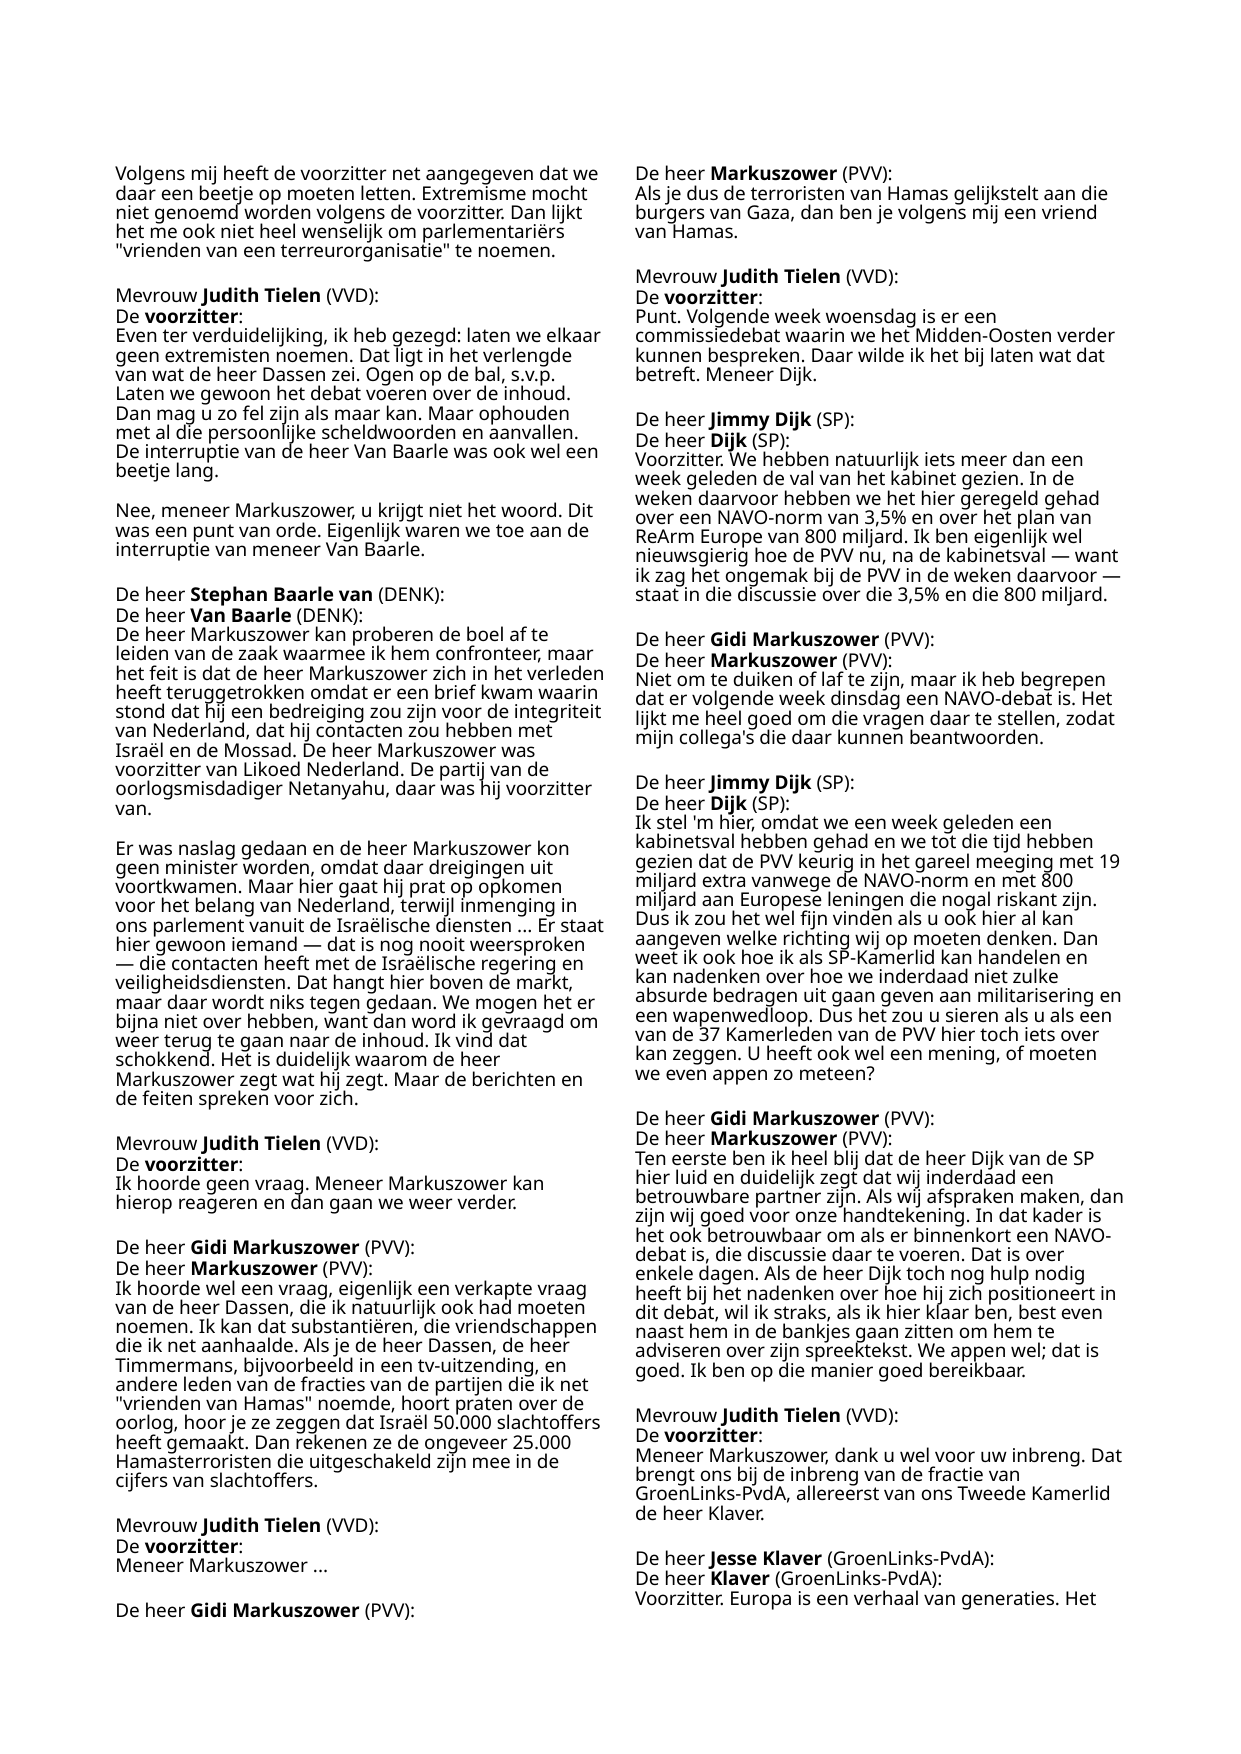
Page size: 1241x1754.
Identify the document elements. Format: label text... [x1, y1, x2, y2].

text Nee, meneer Markuszower, u krijgt niet het woord. Dit was een punt van orde. Eigenlijk waren we toe aan de interruptie van meneer Van Baarle. [115, 502, 605, 560]
text Mevrouw Judith Tielen (VVD): [115, 282, 605, 308]
text Punt. Volgende week woensdag is er een commissiedebat waarin we het Midden-Oosten verder kunnen bespreken. Daar wilde ik het bij laten wat dat betreft. Meneer Dijk. [635, 308, 1125, 385]
text De voorzitter: [115, 1156, 605, 1175]
text De voorzitter: [635, 1427, 1125, 1447]
text Ik stel 'm hier, omdat we een week geleden een kabinetsval hebben gehad en we tot die tijd hebben gezien dat de PVV keurig in het gareel meeging met 19 miljard extra vanwege de NAVO-norm en met 800 miljard aan Europese leningen die nogal riskant zijn. Dus ik zou het wel fijn vinden als u ook hier al kan aangeven welke richting wij op moeten denken. Dan weet ik ook hoe ik als SP-Kamerlid kan handelen en kan nadenken over hoe we inderdaad niet zulke absurde bedragen uit gaan geven aan militarisering en een wapenwedloop. Dus het zou u sieren als u als een van de 37 Kamerleden van de PVV hier toch iets over kan zeggen. U heeft ook wel een mening, of moeten we even appen zo meteen? [635, 814, 1125, 1084]
text De voorzitter: [115, 308, 605, 327]
text De heer Dijk (SP): [635, 795, 1125, 814]
text De heer Jimmy Dijk (SP): [635, 406, 1125, 432]
text Meneer Markuszower, dank u wel voor uw inbreng. Dat brengt ons bij de inbreng van de fractie van GroenLinks-PvdA, allereerst van ons Tweede Kamerlid de heer Klaver. [635, 1447, 1125, 1524]
text Volgens mij heeft de voorzitter net aangegeven dat we daar een beetje op moeten letten. Extremisme mocht niet genoemd worden volgens de voorzitter. Dan lijkt het me ook niet heel wenselijk om parlementariërs "vrienden van een terreurorganisatie" te noemen. [115, 165, 605, 262]
text Niet om te duiken of laf te zijn, maar ik heb begrepen dat er volgende week dinsdag een NAVO-debat is. Het lijkt me heel goed om die vragen daar te stellen, zodat mijn collega's die daar kunnen beantwoorden. [635, 671, 1125, 748]
text De heer Gidi Markuszower (PVV): [635, 626, 1125, 652]
text De heer Jesse Klaver (GroenLinks-PvdA): [635, 1545, 1125, 1570]
text De heer Dijk (SP): [635, 432, 1125, 451]
text Mevrouw Judith Tielen (VVD): [635, 263, 1125, 289]
text Ik hoorde wel een vraag, eigenlijk een verkapte vraag van de heer Dassen, die ik natuurlijk ook had moeten noemen. Ik kan dat substantiëren, die vriendschappen die ik net aanhaalde. Als je de heer Dassen, de heer Timmermans, bijvoorbeeld in een tv-uitzending, en andere leden van de fracties van de partijen die ik net "vrienden van Hamas" noemde, hoort praten over de oorlog, hoor je ze zeggen dat Israël 50.000 slachtoffers heeft gemaakt. Dan rekenen ze de ongeveer 25.000 Hamasterroristen die uitgeschakeld zijn mee in de cijfers van slachtoffers. [115, 1279, 605, 1491]
text De heer Markuszower (PVV): [635, 165, 1125, 184]
text De heer Markuszower (PVV): [115, 1260, 605, 1279]
text Mevrouw Judith Tielen (VVD): [115, 1130, 605, 1156]
text De heer Markuszower kan proberen de boel af te leiden van de zaak waarmee ik hem confronteer, maar het feit is dat de heer Markuszower zich in het verleden heeft teruggetrokken omdat er een brief kwam waarin stond dat hij een bedreiging zou zijn voor de integriteit van Nederland, dat hij contacten zou hebben met Israël en de Mossad. De heer Markuszower was voorzitter van Likoed Nederland. De partij van de oorlogsmisdadiger Netanyahu, daar was hij voorzitter van. [115, 626, 605, 819]
text Voorzitter. We hebben natuurlijk iets meer dan een week geleden de val van het kabinet gezien. In de weken daarvoor hebben we het hier geregeld gehad over een NAVO-norm van 3,5% en over het plan van ReArm Europe van 800 miljard. Ik ben eigenlijk wel nieuwsgierig hoe de PVV nu, na de kabinetsval — want ik zag het ongemak bij de PVV in de weken daarvoor — staat in die discussie over die 3,5% en die 800 miljard. [635, 451, 1125, 605]
text Meneer Markuszower ... [115, 1557, 605, 1577]
text Er was naslag gedaan en de heer Markuszower kon geen minister worden, omdat daar dreigingen uit voortkwamen. Maar hier gaat hij prat op opkomen voor het belang van Nederland, terwijl inmenging in ons parlement vanuit de Israëlische diensten ... Er staat hier gewoon iemand — dat is nog nooit weersproken — die contacten heeft met de Israëlische regering en veiligheidsdiensten. Dat hangt hier boven de markt, maar daar wordt niks tegen gedaan. We mogen het er bijna niet over hebben, want dan word ik gevraagd om weer terug te gaan naar de inhoud. Ik vind dat schokkend. Het is duidelijk waarom de heer Markuszower zegt wat hij zegt. Maar de berichten en de feiten spreken voor zich. [115, 839, 605, 1109]
text De heer Van Baarle (DENK): [115, 607, 605, 626]
text De heer Gidi Markuszower (PVV): [635, 1105, 1125, 1130]
text De heer Markuszower (PVV): [635, 1130, 1125, 1150]
text De heer Gidi Markuszower (PVV): [115, 1597, 605, 1623]
text De voorzitter: [635, 289, 1125, 308]
text Mevrouw Judith Tielen (VVD): [635, 1402, 1125, 1427]
text Ik hoorde geen vraag. Meneer Markuszower kan hierop reageren en dan gaan we weer verder. [115, 1175, 605, 1214]
text Voorzitter. Europa is een verhaal van generaties. Het [635, 1590, 1125, 1609]
text Even ter verduidelijking, ik heb gezegd: laten we elkaar geen extremisten noemen. Dat ligt in het verlengde van wat de heer Dassen zei. Ogen op de bal, s.v.p. Laten we gewoon het debat voeren over de inhoud. Dan mag u zo fel zijn als maar kan. Maar ophouden met al die persoonlijke scheldwoorden en aanvallen. De interruptie van de heer Van Baarle was ook wel een beetje lang. [115, 327, 605, 482]
text De heer Klaver (GroenLinks-PvdA): [635, 1570, 1125, 1590]
text De heer Markuszower (PVV): [635, 652, 1125, 671]
text Ten eerste ben ik heel blij dat de heer Dijk van de SP hier luid en duidelijk zegt dat wij inderdaad een betrouwbare partner zijn. Als wij afspraken maken, dan zijn wij goed voor onze handtekening. In dat kader is het ook betrouwbaar om als er binnenkort een NAVO-debat is, die discussie daar te voeren. Dat is over enkele dagen. Als de heer Dijk toch nog hulp nodig heeft bij het nadenken over hoe hij zich positioneert in dit debat, wil ik straks, als ik hier klaar ben, best even naast hem in de bankjes gaan zitten om hem te adviseren over zijn spreektekst. We appen wel; dat is goed. Ik ben op die manier goed bereikbaar. [635, 1150, 1125, 1381]
text Als je dus de terroristen van Hamas gelijkstelt aan die burgers van Gaza, dan ben je volgens mij een vriend van Hamas. [635, 184, 1125, 242]
text De heer Stephan Baarle van (DENK): [115, 581, 605, 607]
text Mevrouw Judith Tielen (VVD): [115, 1512, 605, 1538]
text De heer Jimmy Dijk (SP): [635, 769, 1125, 795]
text De voorzitter: [115, 1538, 605, 1557]
text De heer Gidi Markuszower (PVV): [115, 1234, 605, 1260]
